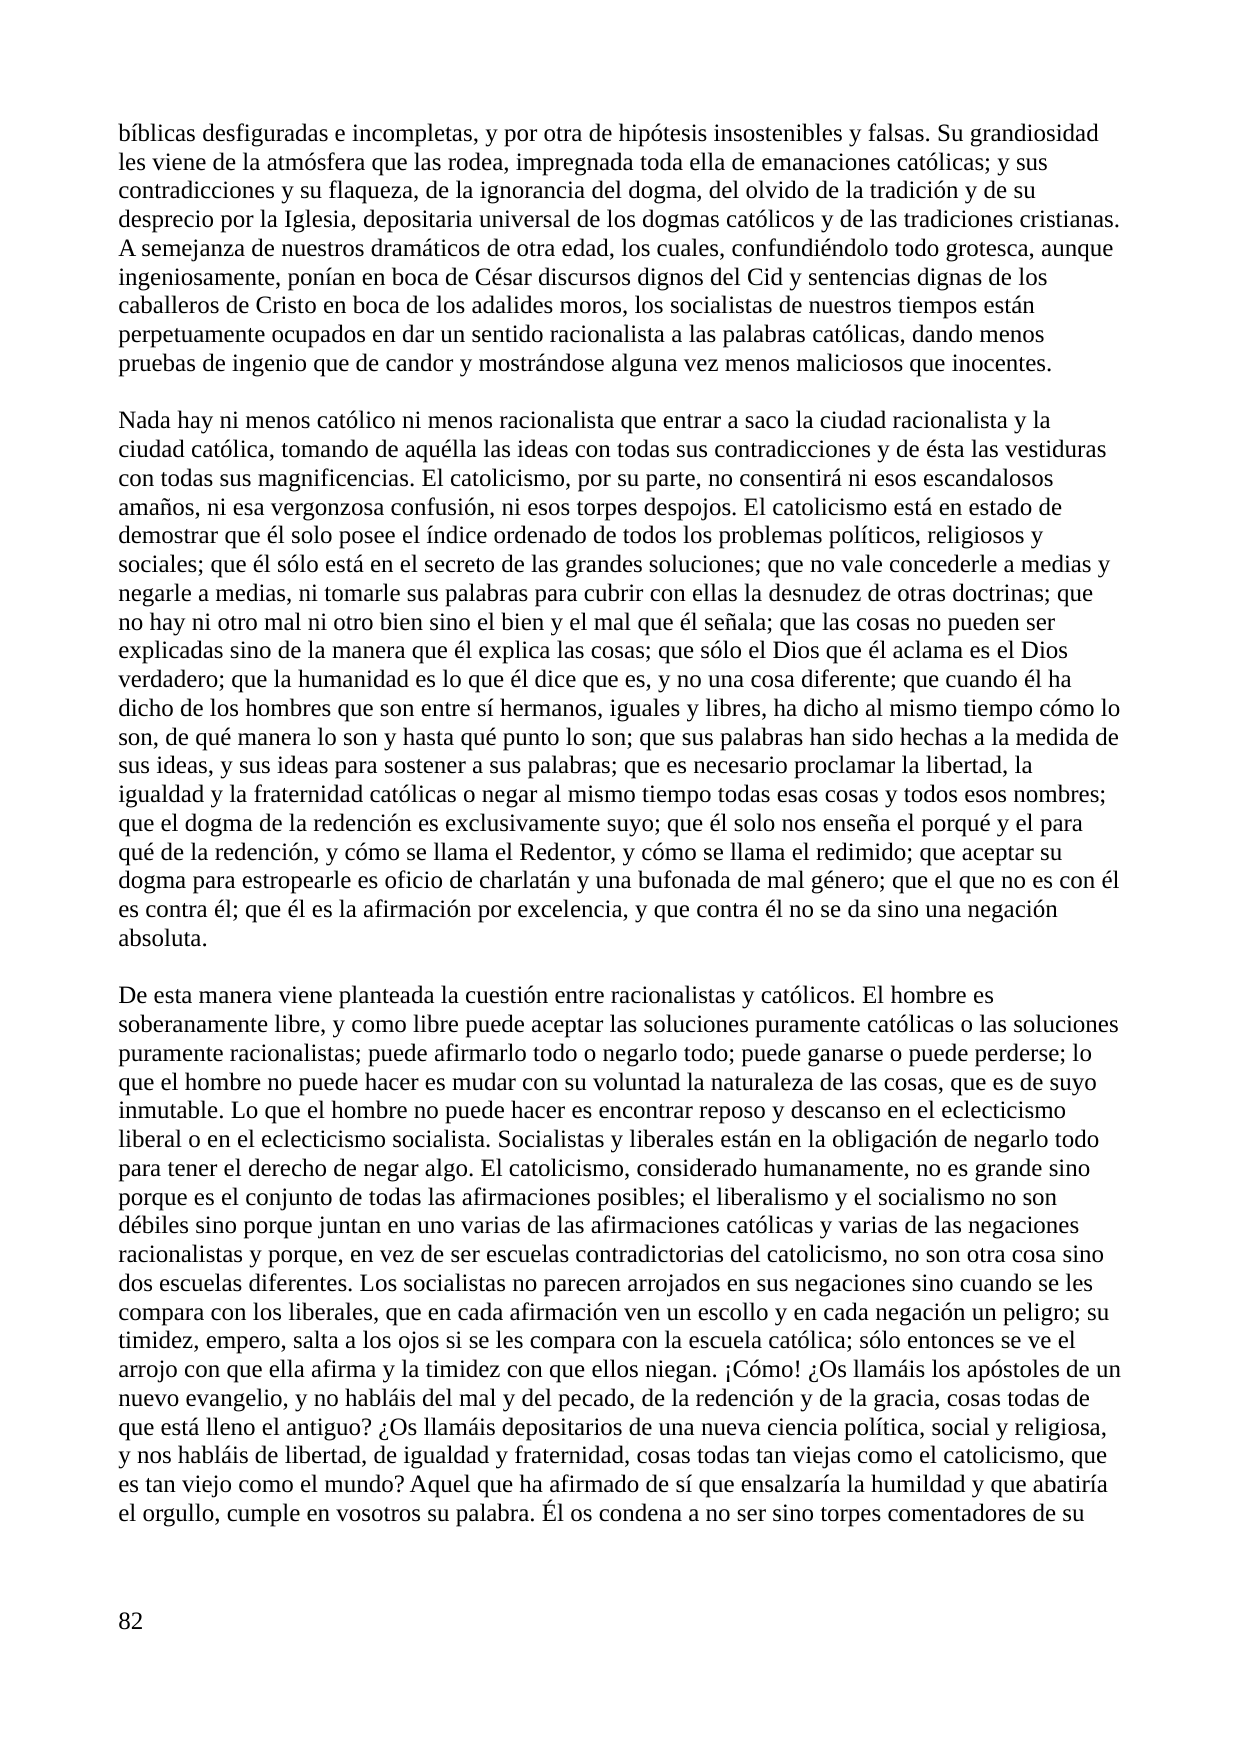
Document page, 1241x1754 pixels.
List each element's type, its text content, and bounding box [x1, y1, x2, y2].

text bíblicas desfiguradas e incompletas, y por otra de hipótesis insostenibles y falsas. Su grandiosidad les viene de la atmósfera que las rodea, impregnada toda ella de emanaciones católicas; y sus contradicciones y su flaqueza, de la ignorancia del dogma, del olvido de la tradición y de su desprecio por la Iglesia, depositaria universal de los dogmas católicos y de las tradiciones cristianas. A semejanza de nuestros dramáticos de otra edad, los cuales, confundiéndolo todo grotesca, aunque ingeniosamente, ponían en boca de César discursos dignos del Cid y sentencias dignas de los caballeros de Cristo en boca de los adalides moros, los socialistas de nuestros tiempos están perpetuamente ocupados en dar un sentido racionalista a las palabras católicas, dando menos pruebas de ingenio que de candor y mostrándose alguna vez menos maliciosos que inocentes. [118, 118, 1122, 377]
text Nada hay ni menos católico ni menos racionalista que entrar a saco la ciudad racionalista y la ciudad católica, tomando de aquélla las ideas con todas sus contradicciones y de ésta las vestiduras con todas sus magnificencias. El catolicismo, por su parte, no consentirá ni esos escandalosos amaños, ni esa vergonzosa confusión, ni esos torpes despojos. El catolicismo está en estado de demostrar que él solo posee el índice ordenado de todos los problemas políticos, religiosos y sociales; que él sólo está en el secreto de las grandes soluciones; que no vale concederle a medias y negarle a medias, ni tomarle sus palabras para cubrir con ellas la desnudez de otras doctrinas; que no hay ni otro mal ni otro bien sino el bien y el mal que él señala; que las cosas no pueden ser explicadas sino de la manera que él explica las cosas; que sólo el Dios que él aclama es el Dios verdadero; que la humanidad es lo que él dice que es, y no una cosa diferente; que cuando él ha dicho de los hombres que son entre sí hermanos, iguales y libres, ha dicho al mismo tiempo cómo lo son, de qué manera lo son y hasta qué punto lo son; que sus palabras han sido hechas a la medida de sus ideas, y sus ideas para sostener a sus palabras; que es necesario proclamar la libertad, la igualdad y la fraternidad católicas o negar al mismo tiempo todas esas cosas y todos esos nombres; que el dogma de la redención es exclusivamente suyo; que él solo nos enseña el porqué y el para qué de la redención, y cómo se llama el Redentor, y cómo se llama el redimido; que aceptar su dogma para estropearle es oficio de charlatán y una bufonada de mal género; que el que no es con él es contra él; que él es la afirmación por excelencia, y que contra él no se da sino una negación absoluta. [118, 406, 1122, 952]
text De esta manera viene planteada la cuestión entre racionalistas y católicos. El hombre es soberanamente libre, y como libre puede aceptar las soluciones puramente católicas o las soluciones puramente racionalistas; puede afirmarlo todo o negarlo todo; puede ganarse o puede perderse; lo que el hombre no puede hacer es mudar con su voluntad la naturaleza de las cosas, que es de suyo inmutable. Lo que el hombre no puede hacer es encontrar reposo y descanso en el eclecticismo liberal o en el eclecticismo socialista. Socialistas y liberales están en la obligación de negarlo todo para tener el derecho de negar algo. El catolicismo, considerado humanamente, no es grande sino porque es el conjunto de todas las afirmaciones posibles; el liberalismo y el socialismo no son débiles sino porque juntan en uno varias de las afirmaciones católicas y varias de las negaciones racionalistas y porque, en vez de ser escuelas contradictorias del catolicismo, no son otra cosa sino dos escuelas diferentes. Los socialistas no parecen arrojados en sus negaciones sino cuando se les compara con los liberales, que en cada afirmación ven un escollo y en cada negación un peligro; su timidez, empero, salta a los ojos si se les compara con la escuela católica; sólo entonces se ve el arrojo con que ella afirma y la timidez con que ellos niegan. ¡Cómo! ¿Os llamáis los apóstoles de un nuevo evangelio, y no habláis del mal y del pecado, de la redención y de la gracia, cosas todas de que está lleno el antiguo? ¿Os llamáis depositarios de una nueva ciencia política, social y religiosa, y nos habláis de libertad, de igualdad y fraternidad, cosas todas tan viejas como el catolicismo, que es tan viejo como el mundo? Aquel que ha afirmado de sí que ensalzaría la humildad y que abatiría el orgullo, cumple en vosotros su palabra. Él os condena a no ser sino torpes comentadores de su [118, 981, 1122, 1527]
